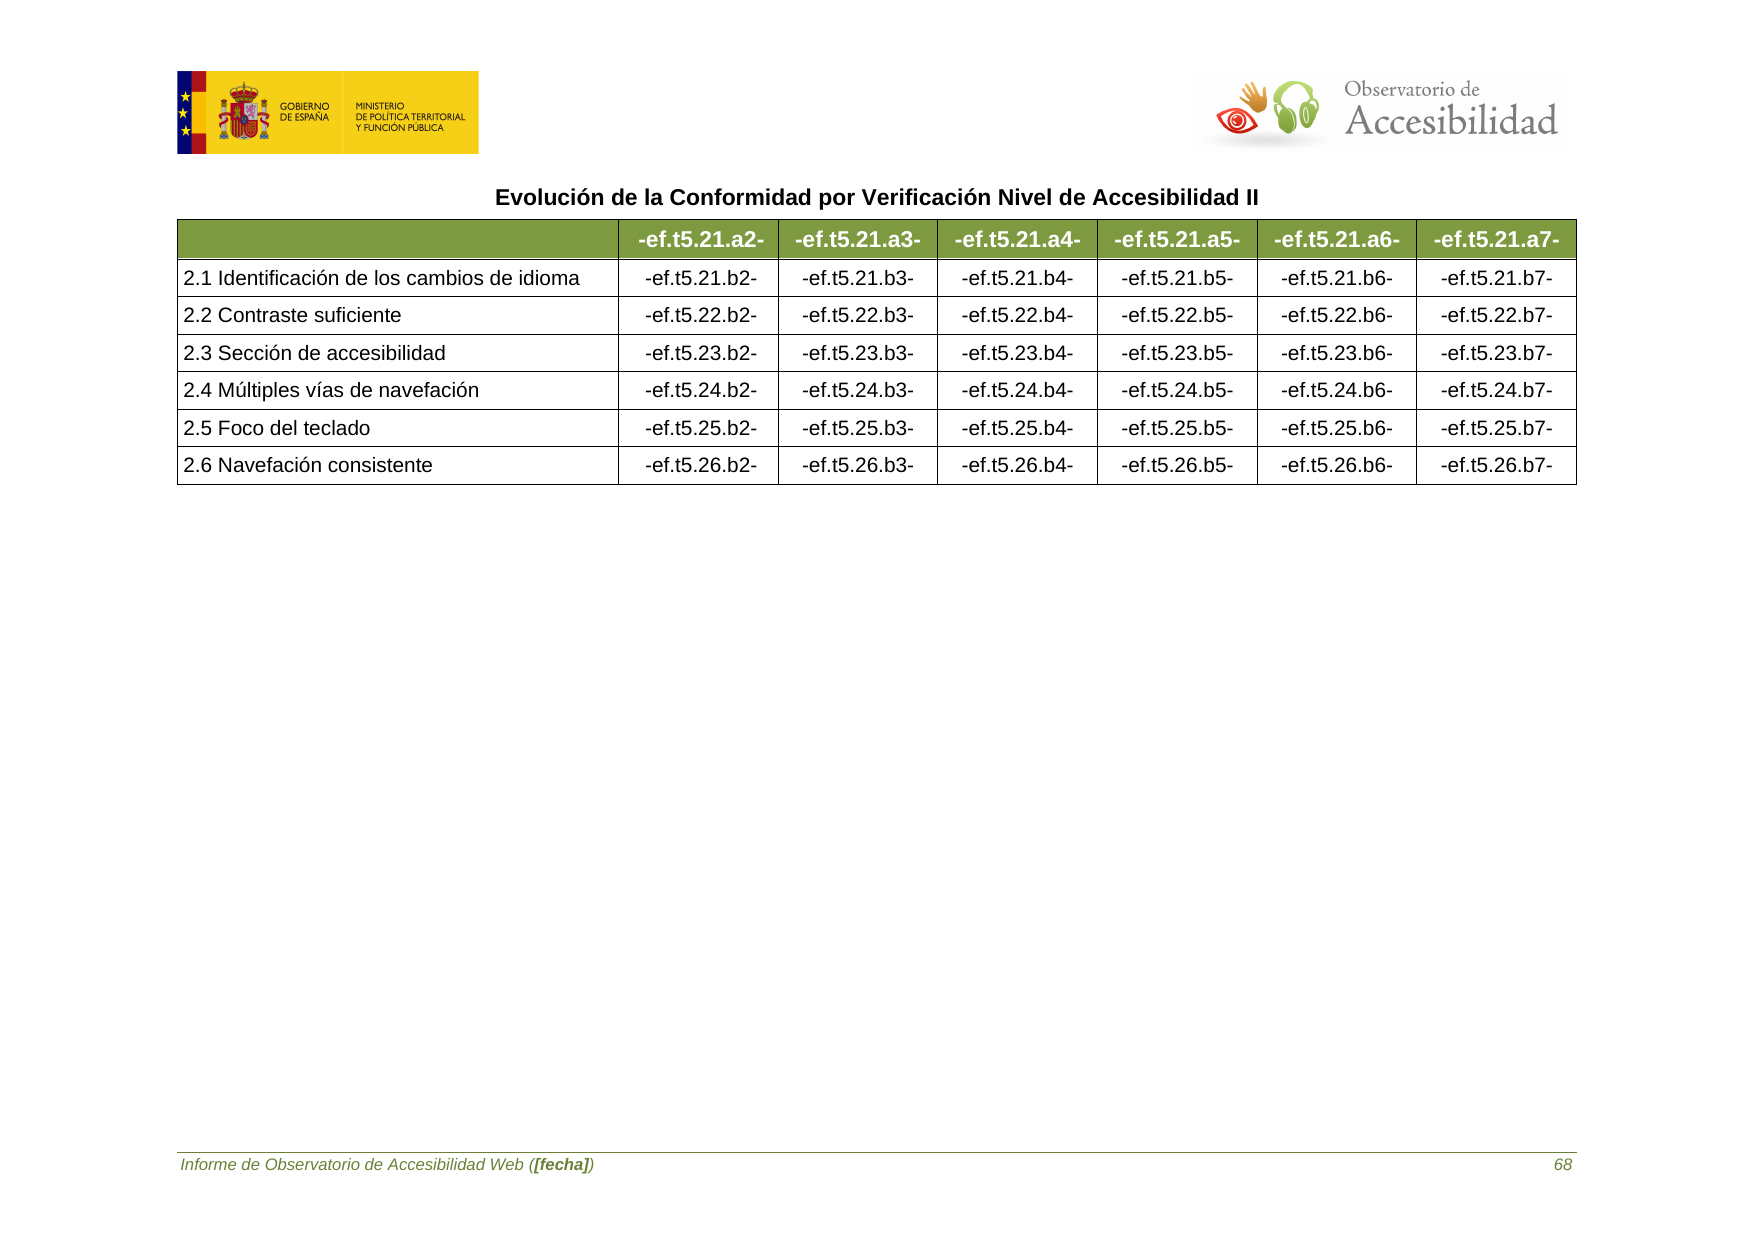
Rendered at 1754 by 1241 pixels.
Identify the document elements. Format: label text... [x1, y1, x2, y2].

table_cell -ef.t5.25.b2- [619, 410, 778, 446]
table_cell -ef.t5.22.b4- [938, 297, 1097, 333]
table_header -ef.t5.21.a5- [1098, 220, 1257, 258]
table_cell -ef.t5.26.b4- [938, 447, 1097, 483]
table_cell -ef.t5.24.b4- [938, 372, 1097, 408]
table_cell -ef.t5.24.b3- [779, 372, 937, 408]
table_cell 2.6 Navefación consistente [178, 447, 618, 483]
table_cell 2.4 Múltiples vías de navefación [178, 372, 618, 408]
picture [1196, 72, 1572, 154]
table_cell 2.3 Sección de accesibilidad [178, 335, 618, 371]
table_cell -ef.t5.25.b4- [938, 410, 1097, 446]
table_cell -ef.t5.23.b2- [619, 335, 778, 371]
table_cell -ef.t5.22.b5- [1098, 297, 1257, 333]
table_cell -ef.t5.21.b4- [938, 260, 1097, 296]
table_cell -ef.t5.24.b7- [1417, 372, 1576, 408]
table_cell -ef.t5.23.b3- [779, 335, 937, 371]
table_header -ef.t5.21.a4- [938, 220, 1097, 258]
table_cell -ef.t5.25.b3- [779, 410, 937, 446]
table_header -ef.t5.21.a2- [619, 220, 778, 258]
table_cell -ef.t5.21.b5- [1098, 260, 1257, 296]
table_cell -ef.t5.24.b6- [1258, 372, 1416, 408]
table_cell -ef.t5.26.b6- [1258, 447, 1416, 483]
table_cell -ef.t5.23.b7- [1417, 335, 1576, 371]
table_cell -ef.t5.25.b6- [1258, 410, 1416, 446]
table_cell -ef.t5.21.b2- [619, 260, 778, 296]
picture [177, 71, 479, 154]
table_cell -ef.t5.21.b3- [779, 260, 937, 296]
table_cell 2.2 Contraste suficiente [178, 297, 618, 333]
table_cell -ef.t5.23.b6- [1258, 335, 1416, 371]
table_cell -ef.t5.25.b7- [1417, 410, 1576, 446]
table_cell -ef.t5.23.b4- [938, 335, 1097, 371]
table_cell 2.1 Identificación de los cambios de idioma [178, 260, 618, 296]
table_cell -ef.t5.22.b7- [1417, 297, 1576, 333]
text Evolución de la Conformidad por Verificación Nivel de Accesibilidad II [177, 184, 1577, 211]
table_cell -ef.t5.25.b5- [1098, 410, 1257, 446]
table_cell -ef.t5.26.b3- [779, 447, 937, 483]
table_header [178, 220, 618, 258]
table_cell -ef.t5.26.b5- [1098, 447, 1257, 483]
table_cell -ef.t5.23.b5- [1098, 335, 1257, 371]
table_cell -ef.t5.24.b2- [619, 372, 778, 408]
table_cell -ef.t5.22.b3- [779, 297, 937, 333]
table_header -ef.t5.21.a3- [779, 220, 937, 258]
table_cell -ef.t5.21.b6- [1258, 260, 1416, 296]
table_cell -ef.t5.22.b2- [619, 297, 778, 333]
table_cell 2.5 Foco del teclado [178, 410, 618, 446]
table_header -ef.t5.21.a7- [1417, 220, 1576, 258]
table_cell -ef.t5.21.b7- [1417, 260, 1576, 296]
table_cell -ef.t5.24.b5- [1098, 372, 1257, 408]
table_header -ef.t5.21.a6- [1258, 220, 1416, 258]
table_cell -ef.t5.26.b7- [1417, 447, 1576, 483]
table_cell -ef.t5.22.b6- [1258, 297, 1416, 333]
table_cell -ef.t5.26.b2- [619, 447, 778, 483]
